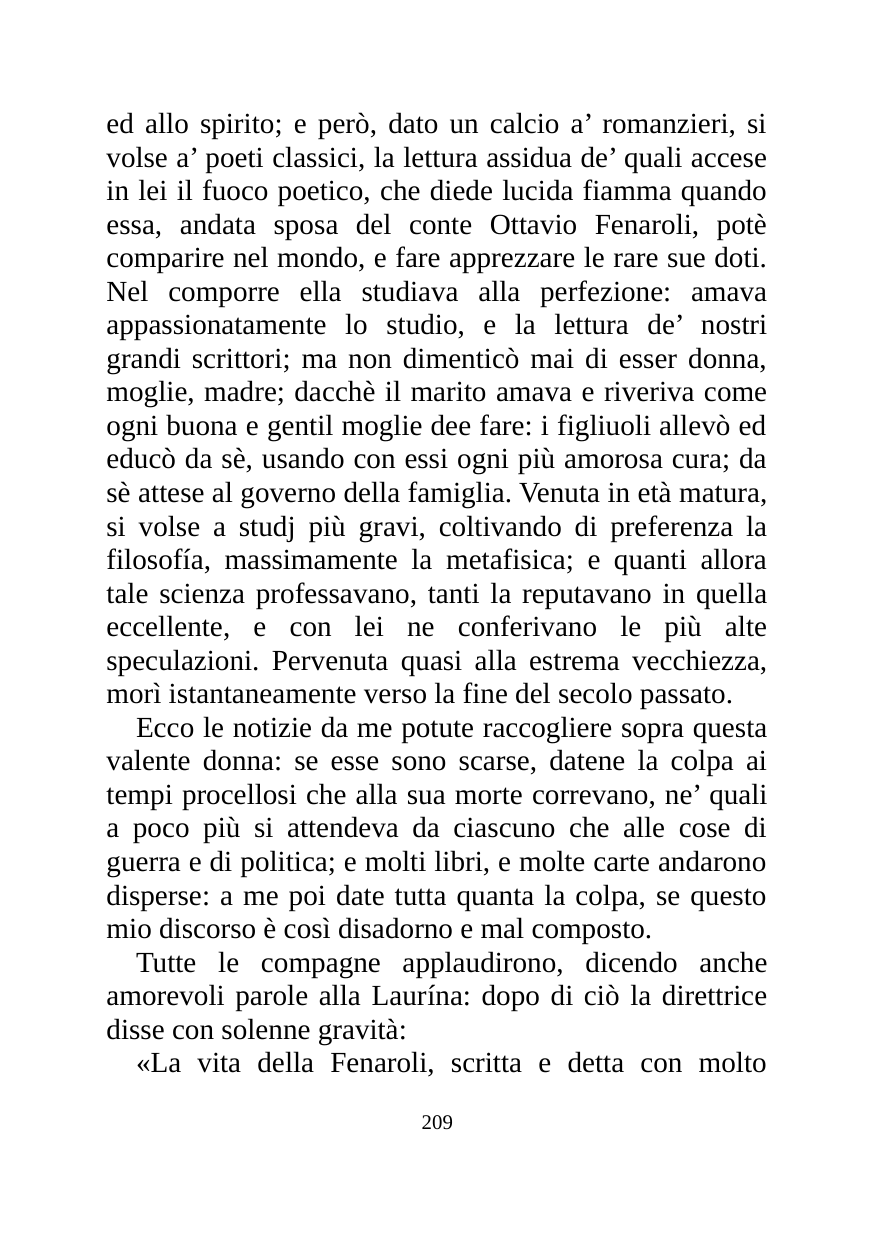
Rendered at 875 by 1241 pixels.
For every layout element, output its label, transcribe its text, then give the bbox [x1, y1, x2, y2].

text Ecco le notizie da me potute raccogliere sopra questa valente donna: se esse sono scarse, datene la colpa ai tempi procellosi che alla sua morte correvano, ne’ quali a poco più si attendeva da ciascuno che alle cose di guerra e di politica; e molti libri, e molte carte andarono disperse: a me poi date tutta quanta la colpa, se questo mio discorso è così disadorno e mal composto. [106, 710, 768, 945]
text ed allo spirito; e però, dato un calcio a’ romanzieri, si volse a’ poeti classici, la lettura assidua de’ quali accese in lei il fuoco poetico, che diede lucida fiamma quando essa, andata sposa del conte Ottavio Fenaroli, potè comparire nel mondo, e fare apprezzare le rare sue doti. Nel comporre ella studiava alla perfezione: amava appassionatamente lo studio, e la lettura de’ nostri grandi scrittori; ma non dimenticò mai di esser donna, moglie, madre; dacchè il marito amava e riveriva come ogni buona e gentil moglie dee fare: i figliuoli allevò ed educò da sè, usando con essi ogni più amorosa cura; da sè attese al governo della famiglia. Venuta in età matura, si volse a studj più gravi, coltivando di preferenza la filosofía, massimamente la metafisica; e quanti allora tale scienza professavano, tanti la reputavano in quella eccellente, e con lei ne conferivano le più alte speculazioni. Pervenuta quasi alla estrema vecchiezza, morì istantaneamente verso la fine del secolo passato. [106, 106, 768, 710]
text Tutte le compagne applaudirono, dicendo anche amorevoli parole alla Laurína: dopo di ciò la direttrice disse con solenne gravità: [106, 945, 768, 1045]
text «La vita della Fenaroli, scritta e detta con molto [106, 1045, 768, 1079]
